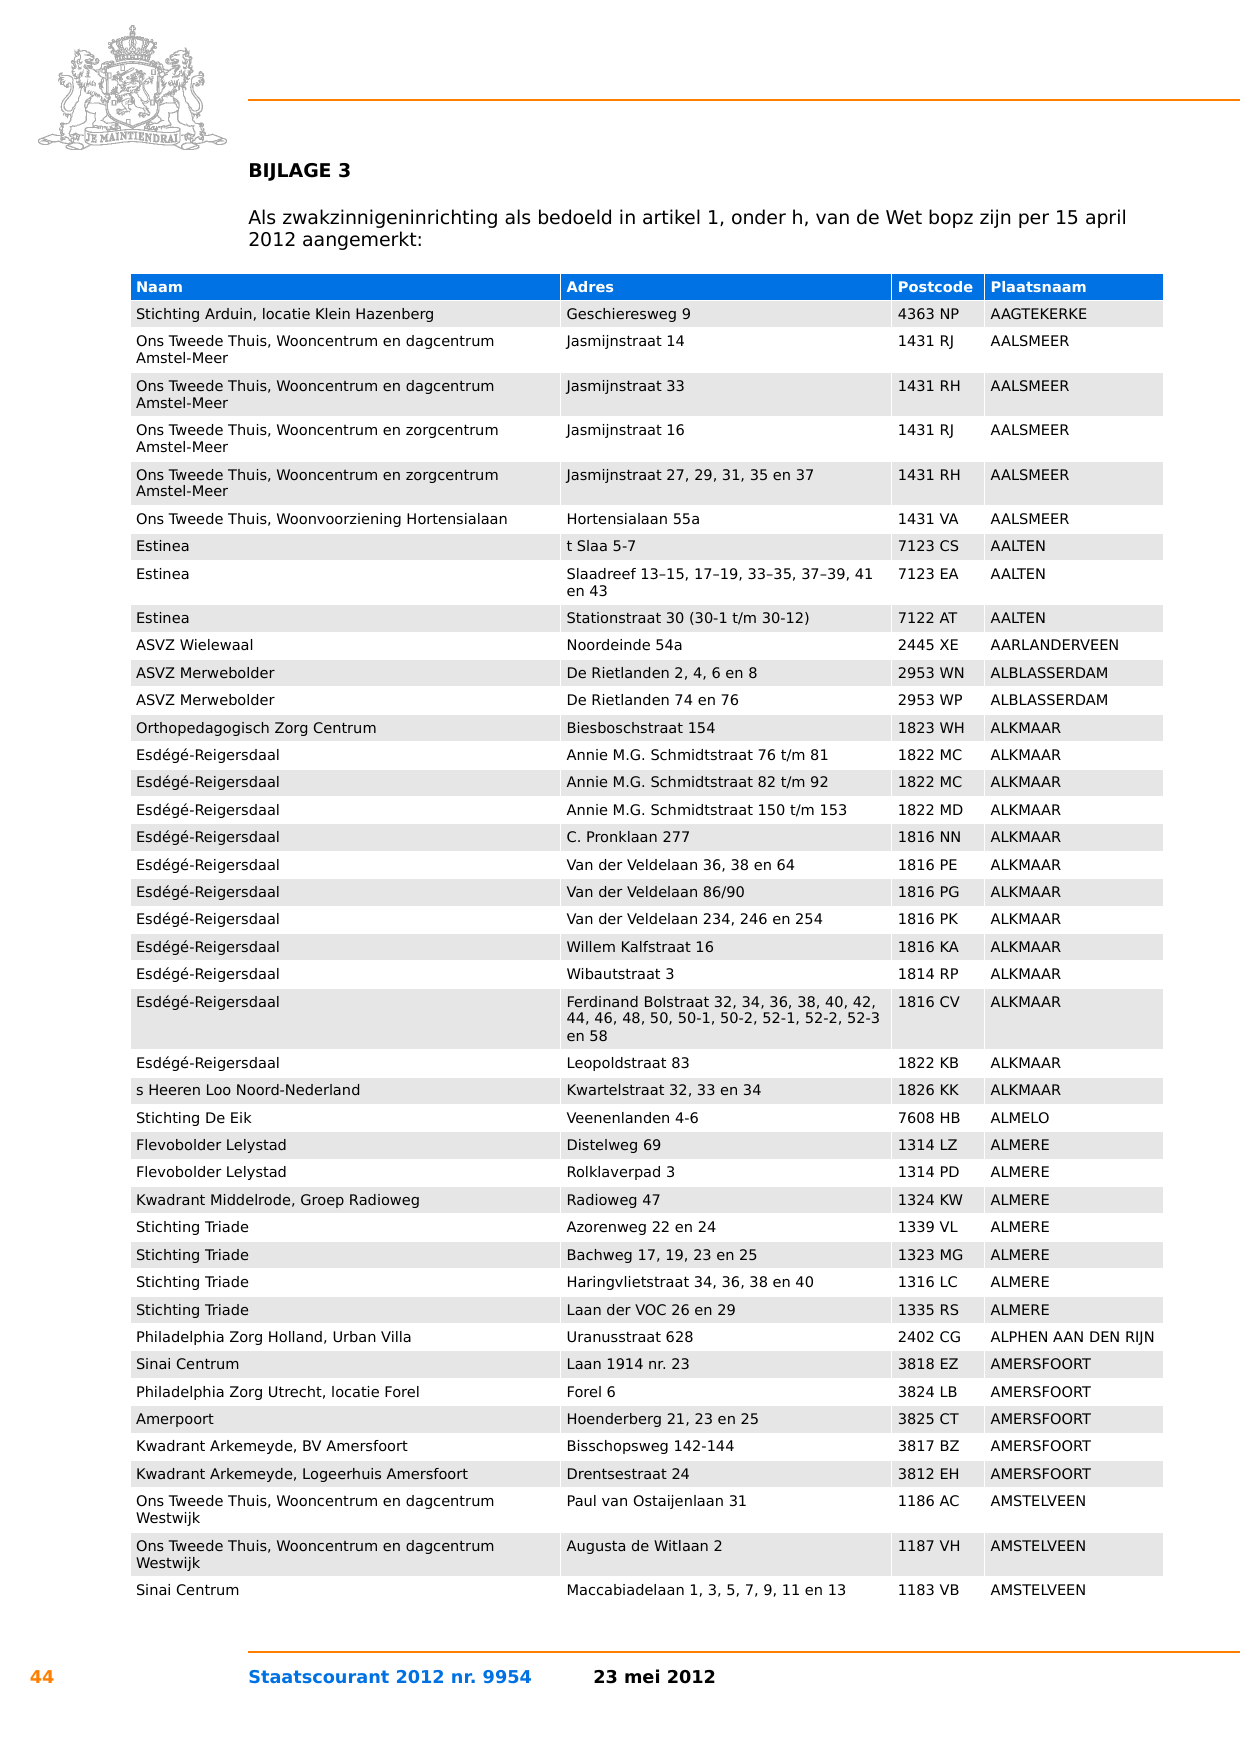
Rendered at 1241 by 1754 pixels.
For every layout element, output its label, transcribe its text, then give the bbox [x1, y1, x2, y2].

table_cell Esdégé-Reigersdaal [131, 742, 560, 768]
table_cell Kwadrant Arkemeyde, Logeerhuis Amersfoort [131, 1461, 560, 1487]
table_cell Kwartelstraat 32, 33 en 34 [561, 1078, 891, 1104]
table_cell 1431 RH [892, 462, 984, 505]
table_cell AMERSFOORT [985, 1379, 1163, 1405]
table_cell Esdégé-Reigersdaal [131, 934, 560, 960]
table_cell 1826 KK [892, 1078, 984, 1104]
table_cell Laan 1914 nr. 23 [561, 1351, 891, 1378]
table_cell ALMERE [985, 1187, 1163, 1213]
table_cell Drentsestraat 24 [561, 1461, 891, 1487]
table_cell Ons Tweede Thuis, Wooncentrum en dagcentrum Westwijk [131, 1489, 560, 1532]
table_cell Radioweg 47 [561, 1187, 891, 1213]
table_cell Ons Tweede Thuis, Wooncentrum en dagcentrum Amstel-Meer [131, 373, 560, 416]
table_cell 2953 WP [892, 688, 984, 714]
table_cell Estinea [131, 605, 560, 632]
table_cell ALMELO [985, 1105, 1163, 1131]
text Als zwakzinnigeninrichting als bedoeld in artikel 1, onder h, van de Wet bopz zijn per 15 april 2012 aangemerkt: [248, 207, 1163, 251]
table_cell ALKMAAR [985, 742, 1163, 768]
table_cell 7608 HB [892, 1105, 984, 1131]
table_cell Ons Tweede Thuis, Woonvoorziening Hortensialaan [131, 506, 560, 532]
table_cell 3825 CT [892, 1406, 984, 1433]
table_cell 7123 CS [892, 534, 984, 560]
table_cell Flevobolder Lelystad [131, 1132, 560, 1159]
table_cell 1822 MC [892, 742, 984, 768]
table_cell Amerpoort [131, 1406, 560, 1433]
table_cell 1814 RP [892, 961, 984, 988]
table_cell 1822 MC [892, 770, 984, 796]
table_cell Sinai Centrum [131, 1577, 560, 1603]
table_cell 1431 RJ [892, 329, 984, 372]
table_cell ALKMAAR [985, 934, 1163, 960]
table_cell AALSMEER [985, 506, 1163, 532]
table_cell 1822 MD [892, 797, 984, 823]
table_cell Biesboschstraat 154 [561, 715, 891, 741]
table_header Naam [131, 274, 560, 300]
table_cell Augusta de Witlaan 2 [561, 1533, 891, 1576]
table_cell 1314 LZ [892, 1132, 984, 1159]
table_cell Esdégé-Reigersdaal [131, 989, 560, 1049]
table_cell Forel 6 [561, 1379, 891, 1405]
table_cell Wibautstraat 3 [561, 961, 891, 988]
table_cell ALMERE [985, 1132, 1163, 1159]
table_cell C. Pronklaan 277 [561, 824, 891, 851]
table_cell s Heeren Loo Noord-Nederland [131, 1078, 560, 1104]
table_cell 1323 MG [892, 1242, 984, 1268]
table_cell ALMERE [985, 1160, 1163, 1186]
table_cell Bisschopsweg 142-144 [561, 1434, 891, 1460]
table_cell Jasmijnstraat 16 [561, 417, 891, 461]
table_cell AALSMEER [985, 417, 1163, 461]
table_cell ALMERE [985, 1269, 1163, 1296]
table_cell Jasmijnstraat 27, 29, 31, 35 en 37 [561, 462, 891, 505]
table_cell 3812 EH [892, 1461, 984, 1487]
table_cell Annie M.G. Schmidtstraat 150 t/m 153 [561, 797, 891, 823]
table_cell Geschieresweg 9 [561, 301, 891, 327]
table_cell AMERSFOORT [985, 1434, 1163, 1460]
table_cell 1816 NN [892, 824, 984, 851]
table_cell Esdégé-Reigersdaal [131, 852, 560, 878]
table_cell ALMERE [985, 1242, 1163, 1268]
table_header Plaatsnaam [985, 274, 1163, 300]
table_cell Stationstraat 30 (30-1 t/m 30-12) [561, 605, 891, 632]
table_cell Leopoldstraat 83 [561, 1050, 891, 1076]
table_cell AARLANDERVEEN [985, 633, 1163, 659]
table_cell 1816 PE [892, 852, 984, 878]
table_cell Van der Veldelaan 36, 38 en 64 [561, 852, 891, 878]
table_cell Esdégé-Reigersdaal [131, 770, 560, 796]
table_cell Noordeinde 54a [561, 633, 891, 659]
table_cell 1316 LC [892, 1269, 984, 1296]
table_cell Uranusstraat 628 [561, 1324, 891, 1350]
table_cell 1335 RS [892, 1297, 984, 1323]
table_cell 1816 PG [892, 879, 984, 906]
table_cell Stichting Triade [131, 1297, 560, 1323]
table_cell 1187 VH [892, 1533, 984, 1576]
table_cell Paul van Ostaijenlaan 31 [561, 1489, 891, 1532]
table_header Adres [561, 274, 891, 300]
table_cell ALKMAAR [985, 715, 1163, 741]
table_cell 4363 NP [892, 301, 984, 327]
table_cell 1314 PD [892, 1160, 984, 1186]
table_cell Stichting Arduin, locatie Klein Hazenberg [131, 301, 560, 327]
table_cell ALKMAAR [985, 907, 1163, 933]
table_cell Hoenderberg 21, 23 en 25 [561, 1406, 891, 1433]
table_cell Ons Tweede Thuis, Wooncentrum en dagcentrum Amstel-Meer [131, 329, 560, 372]
table_cell Veenenlanden 4-6 [561, 1105, 891, 1131]
table_cell Philadelphia Zorg Holland, Urban Villa [131, 1324, 560, 1350]
table_cell ALKMAAR [985, 852, 1163, 878]
table_cell Ons Tweede Thuis, Wooncentrum en dagcentrum Westwijk [131, 1533, 560, 1576]
table_cell AMSTELVEEN [985, 1489, 1163, 1532]
table_cell Azorenweg 22 en 24 [561, 1215, 891, 1241]
table_cell 1823 WH [892, 715, 984, 741]
table_cell Willem Kalfstraat 16 [561, 934, 891, 960]
table_cell Stichting Triade [131, 1215, 560, 1241]
table_cell Stichting Triade [131, 1242, 560, 1268]
picture [38, 25, 227, 150]
table_cell AMERSFOORT [985, 1406, 1163, 1433]
table_cell 2402 CG [892, 1324, 984, 1350]
table_cell 1186 AC [892, 1489, 984, 1532]
table_cell AALTEN [985, 605, 1163, 632]
table_cell t Slaa 5-7 [561, 534, 891, 560]
table_cell 1816 PK [892, 907, 984, 933]
table_cell ALKMAAR [985, 879, 1163, 906]
table_cell Esdégé-Reigersdaal [131, 1050, 560, 1076]
table_cell 1431 VA [892, 506, 984, 532]
table_cell Esdégé-Reigersdaal [131, 797, 560, 823]
table_cell Esdégé-Reigersdaal [131, 961, 560, 988]
table_cell Annie M.G. Schmidtstraat 76 t/m 81 [561, 742, 891, 768]
table_cell 3817 BZ [892, 1434, 984, 1460]
table_cell ALMERE [985, 1215, 1163, 1241]
table_cell AMSTELVEEN [985, 1577, 1163, 1603]
table_cell 1431 RJ [892, 417, 984, 461]
table_cell Jasmijnstraat 14 [561, 329, 891, 372]
table_cell AALSMEER [985, 329, 1163, 372]
table_cell 3824 LB [892, 1379, 984, 1405]
table_cell Jasmijnstraat 33 [561, 373, 891, 416]
table_cell Haringvlietstraat 34, 36, 38 en 40 [561, 1269, 891, 1296]
table_cell 7123 EA [892, 561, 984, 604]
table_cell Ons Tweede Thuis, Wooncentrum en zorgcentrum Amstel-Meer [131, 417, 560, 461]
table_cell AMSTELVEEN [985, 1533, 1163, 1576]
table_cell 2953 WN [892, 660, 984, 686]
table_cell Laan der VOC 26 en 29 [561, 1297, 891, 1323]
table_cell AAGTEKERKE [985, 301, 1163, 327]
table_cell ALBLASSERDAM [985, 688, 1163, 714]
table_cell AMERSFOORT [985, 1351, 1163, 1378]
table_cell Flevobolder Lelystad [131, 1160, 560, 1186]
table_cell 1324 KW [892, 1187, 984, 1213]
table_cell Bachweg 17, 19, 23 en 25 [561, 1242, 891, 1268]
table_cell Stichting De Eik [131, 1105, 560, 1131]
table_cell Maccabiadelaan 1, 3, 5, 7, 9, 11 en 13 [561, 1577, 891, 1603]
table_cell 1816 CV [892, 989, 984, 1049]
table_cell AALTEN [985, 534, 1163, 560]
table_cell Sinai Centrum [131, 1351, 560, 1378]
table_cell 1431 RH [892, 373, 984, 416]
table_cell Ferdinand Bolstraat 32, 34, 36, 38, 40, 42, 44, 46, 48, 50, 50-1, 50-2, 52-1, 52-2, 52-3 en 58 [561, 989, 891, 1049]
table_cell Philadelphia Zorg Utrecht, locatie Forel [131, 1379, 560, 1405]
table_cell Kwadrant Middelrode, Groep Radioweg [131, 1187, 560, 1213]
table_cell 1339 VL [892, 1215, 984, 1241]
table_cell ALBLASSERDAM [985, 660, 1163, 686]
table_cell AALSMEER [985, 462, 1163, 505]
table_cell Distelweg 69 [561, 1132, 891, 1159]
table_cell Estinea [131, 561, 560, 604]
table_cell Hortensialaan 55a [561, 506, 891, 532]
table_cell ALPHEN AAN DEN RIJN [985, 1324, 1163, 1350]
subtitle BIJLAGE 3 [248, 160, 1163, 182]
table_cell 2445 XE [892, 633, 984, 659]
table_cell Esdégé-Reigersdaal [131, 879, 560, 906]
table_cell AMERSFOORT [985, 1461, 1163, 1487]
table_cell Stichting Triade [131, 1269, 560, 1296]
table_cell 3818 EZ [892, 1351, 984, 1378]
table_cell ALKMAAR [985, 961, 1163, 988]
table_cell ALKMAAR [985, 1078, 1163, 1104]
table_cell ALKMAAR [985, 824, 1163, 851]
table_cell Estinea [131, 534, 560, 560]
table_cell Slaadreef 13–15, 17–19, 33–35, 37–39, 41 en 43 [561, 561, 891, 604]
table_cell Esdégé-Reigersdaal [131, 907, 560, 933]
table_cell ALKMAAR [985, 770, 1163, 796]
table_cell ALMERE [985, 1297, 1163, 1323]
table_cell De Rietlanden 2, 4, 6 en 8 [561, 660, 891, 686]
table_cell Rolklaverpad 3 [561, 1160, 891, 1186]
table_cell Annie M.G. Schmidtstraat 82 t/m 92 [561, 770, 891, 796]
table_cell 1822 KB [892, 1050, 984, 1076]
table_header Postcode [892, 274, 984, 300]
table_cell ALKMAAR [985, 797, 1163, 823]
table_cell ALKMAAR [985, 1050, 1163, 1076]
table_cell Van der Veldelaan 234, 246 en 254 [561, 907, 891, 933]
table_cell ASVZ Wielewaal [131, 633, 560, 659]
table_cell Orthopedagogisch Zorg Centrum [131, 715, 560, 741]
table_cell ALKMAAR [985, 989, 1163, 1049]
table_cell AALSMEER [985, 373, 1163, 416]
table_cell Ons Tweede Thuis, Wooncentrum en zorgcentrum Amstel-Meer [131, 462, 560, 505]
table_cell 1816 KA [892, 934, 984, 960]
table_cell Van der Veldelaan 86/90 [561, 879, 891, 906]
table_cell Esdégé-Reigersdaal [131, 824, 560, 851]
table_cell 1183 VB [892, 1577, 984, 1603]
table_cell ASVZ Merwebolder [131, 688, 560, 714]
table_cell AALTEN [985, 561, 1163, 604]
table_cell Kwadrant Arkemeyde, BV Amersfoort [131, 1434, 560, 1460]
table_cell De Rietlanden 74 en 76 [561, 688, 891, 714]
table_cell 7122 AT [892, 605, 984, 632]
table_cell ASVZ Merwebolder [131, 660, 560, 686]
